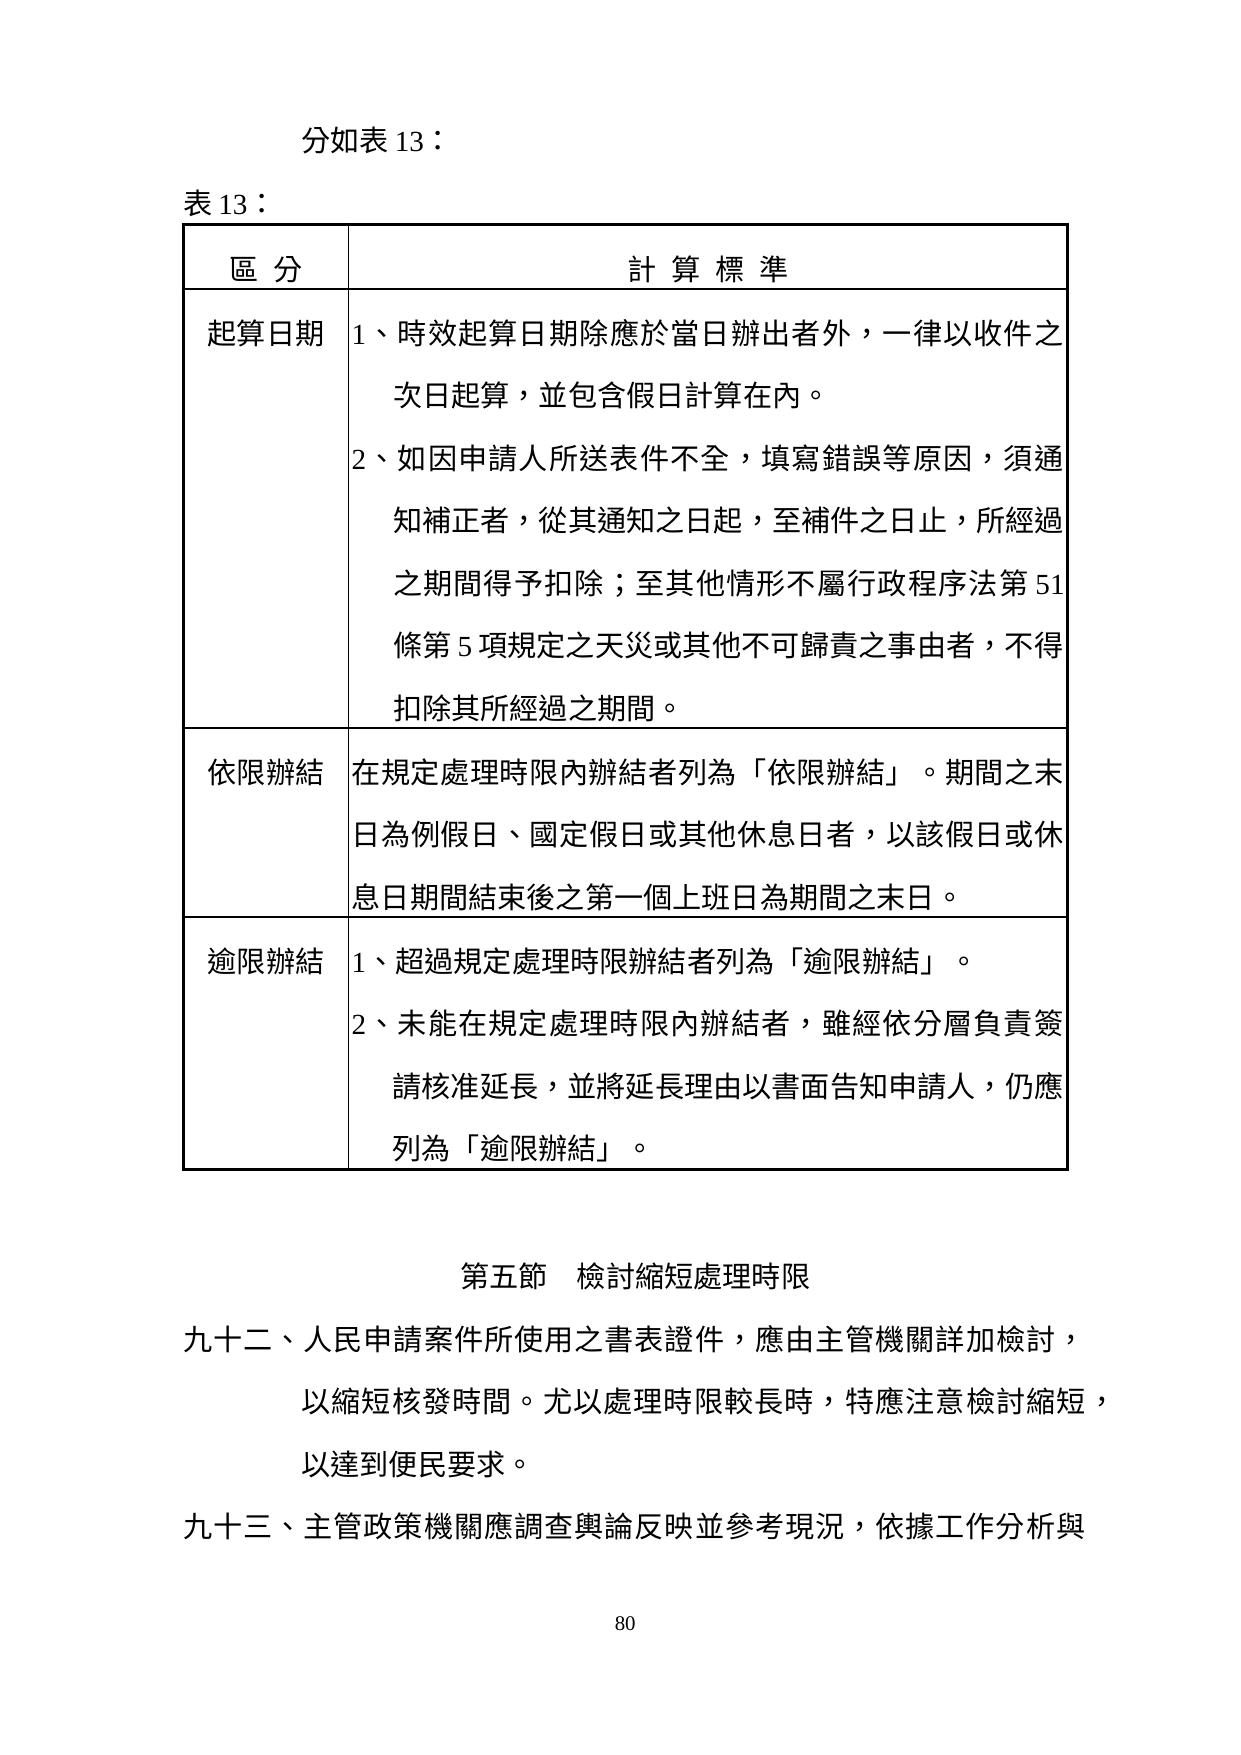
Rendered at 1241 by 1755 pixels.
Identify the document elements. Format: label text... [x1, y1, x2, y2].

table_cell 1、超過規定處理時限辦結者列為「逾限辦結」。 2、未能在規定處理時限內辦結者，雖經依分層負責簽請核准延長，並將延長理由以書面告知申請人，仍應列為「逾限辦結」。 [349, 918, 1066, 1168]
text 分如表13： [301, 97, 1087, 160]
table_cell 逾限辦結 [185, 918, 348, 1168]
table_cell 依限辦結 [185, 729, 348, 916]
text 表13： [183, 160, 1087, 222]
text 九十二、人民申請案件所使用之書表證件，應由主管機關詳加檢討，以縮短核發時間。尤以處理時限較長時，特應注意檢討縮短，以達到便民要求。 [183, 1296, 1087, 1483]
text 九十三、主管政策機關應調查輿論反映並參考現況，依據工作分析與 [183, 1483, 1087, 1546]
table_cell 1、時效起算日期除應於當日辦出者外，一律以收件之次日起算，並包含假日計算在內。 2、如因申請人所送表件不全，填寫錯誤等原因，須通知補正者，從其通知之日起，至補件之日止，所經過之期間得予扣除；至其他情形不屬行政程序法第51條第5項規定之天災或其他不可歸責之事由者，不得扣除其所經過之期間。 [349, 290, 1066, 727]
table_header 計 算 標 準 [349, 226, 1066, 288]
table_cell 起算日期 [185, 290, 348, 727]
table_cell 在規定處理時限內辦結者列為「依限辦結」。期間之末日為例假日、國定假日或其他休息日者，以該假日或休息日期間結束後之第一個上班日為期間之末日。 [349, 729, 1066, 916]
text 第五節 檢討縮短處理時限 [183, 1233, 1087, 1296]
table_header 區 分 [185, 226, 348, 288]
